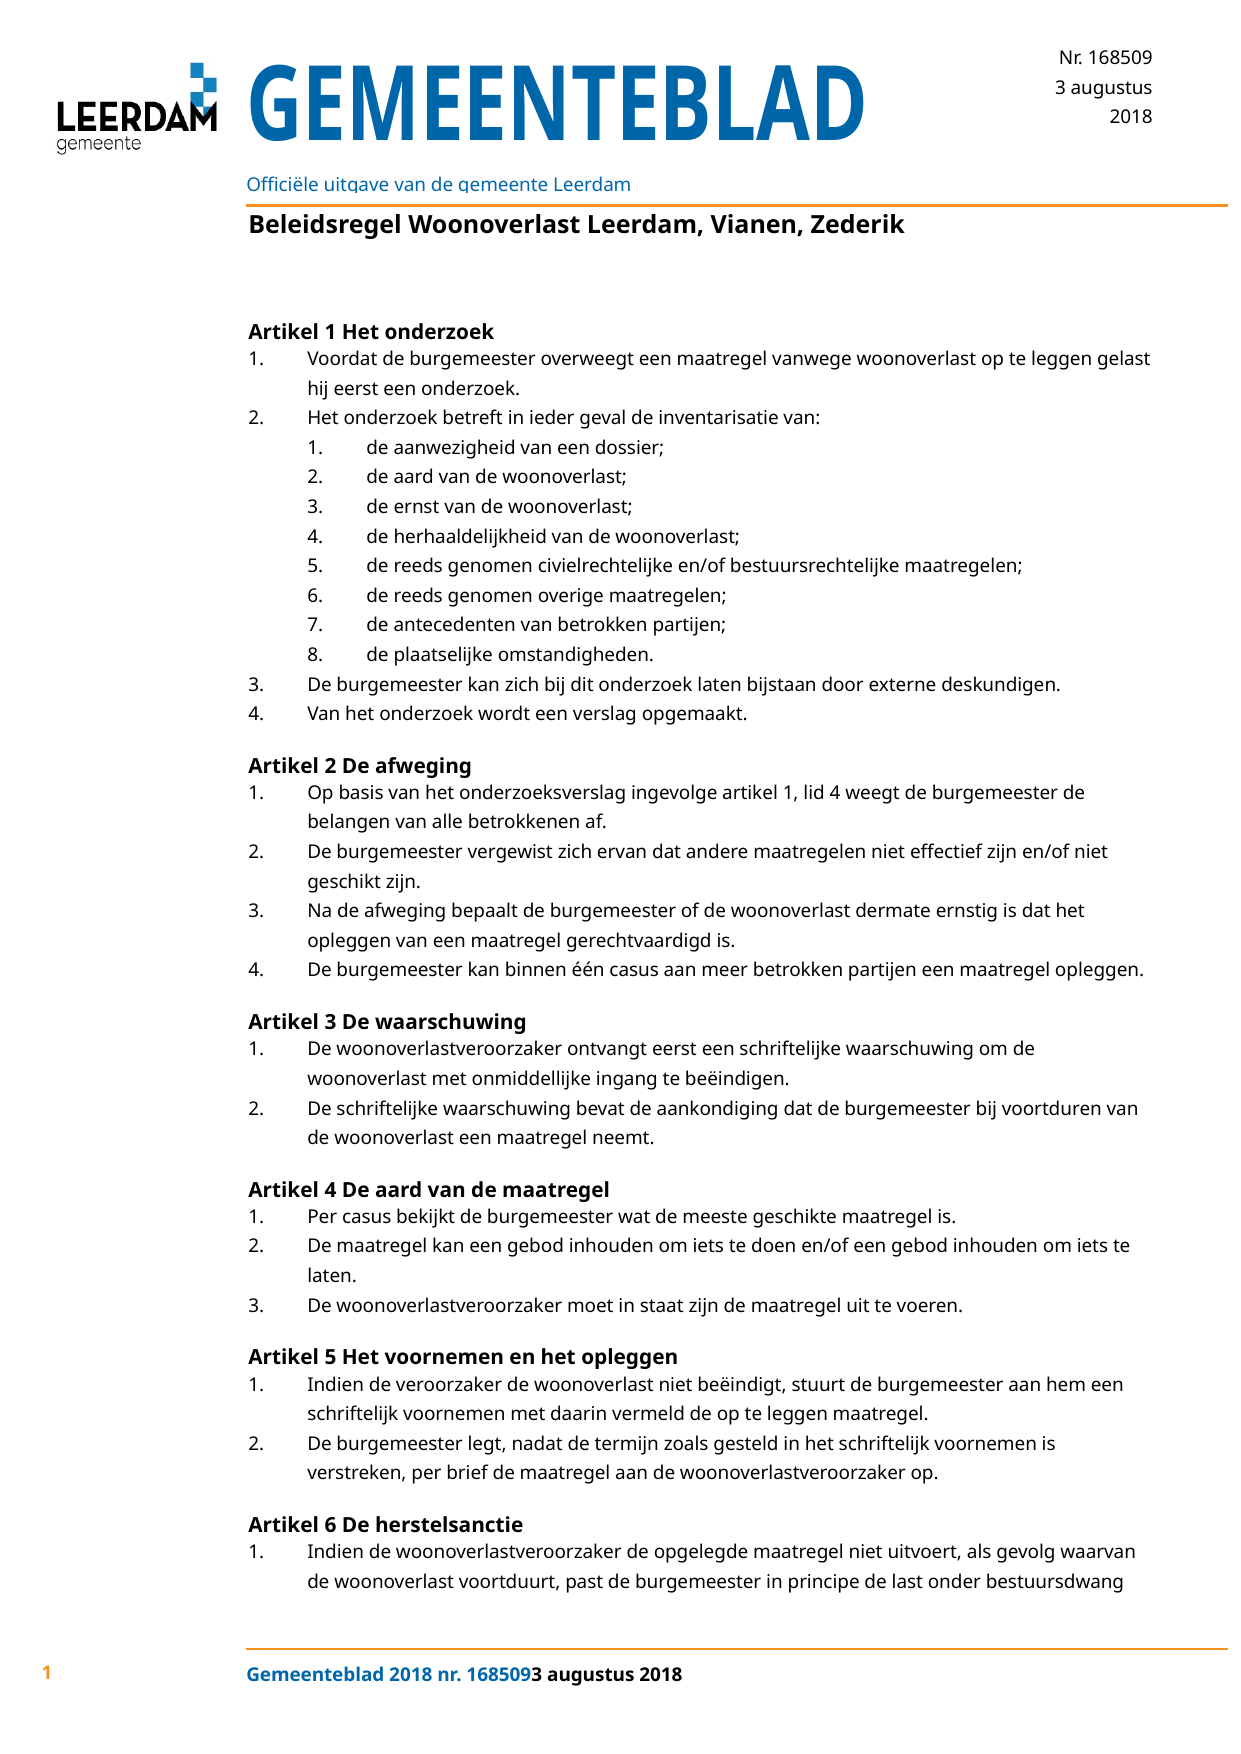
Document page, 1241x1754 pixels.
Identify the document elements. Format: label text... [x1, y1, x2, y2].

list De burgemeester vergewist zich ervan dat andere maatregelen niet effectief zijn en/of niet geschikt zijn. [248, 838, 1152, 894]
list De burgemeester kan zich bij dit onderzoek laten bijstaan door externe deskundigen. [248, 671, 1152, 696]
list Het onderzoek betreft in ieder geval de inventarisatie van: [248, 404, 1152, 430]
list de antecedenten van betrokken partijen; [307, 612, 1152, 637]
list de aanwezigheid van een dossier; [307, 434, 1152, 460]
list de herhaaldelijkheid van de woonoverlast; [307, 523, 1152, 548]
list De burgemeester kan binnen één casus aan meer betrokken partijen een maatregel opleggen. [248, 957, 1152, 982]
text Artikel 5 Het voornemen en het opleggen [248, 1342, 1152, 1371]
text Artikel 4 De aard van de maatregel [248, 1175, 1152, 1203]
text Artikel 3 De waarschuwing [248, 1007, 1152, 1036]
list de aard van de woonoverlast; [307, 464, 1152, 489]
list Voordat de burgemeester overweegt een maatregel vanwege woonoverlast op te leggen gelast hij eerst een onderzoek. [248, 345, 1152, 401]
list Op basis van het onderzoeksverslag ingevolge artikel 1, lid 4 weegt de burgemeester de belangen van alle betrokkenen af. [248, 779, 1152, 834]
list de ernst van de woonoverlast; [307, 493, 1152, 519]
text Artikel 1 Het onderzoek [248, 317, 1152, 345]
list De woonoverlastveroorzaker moet in staat zijn de maatregel uit te voeren. [248, 1292, 1152, 1318]
list De maatregel kan een gebod inhouden om iets te doen en/of een gebod inhouden om iets te laten. [248, 1233, 1152, 1288]
list Indien de woonoverlastveroorzaker de opgelegde maatregel niet uitvoert, als gevolg waarvan de woonoverlast voortduurt, past de burgemeester in principe de last onder bestuursdwang [248, 1538, 1152, 1594]
list de plaatselijke omstandigheden. [307, 641, 1152, 667]
text Beleidsregel Woonoverlast Leerdam, Vianen, Zederik [248, 207, 1152, 241]
picture [41, 47, 231, 172]
list De woonoverlastveroorzaker ontvangt eerst een schriftelijke waarschuwing om de woonoverlast met onmiddellijke ingang te beëindigen. [248, 1036, 1152, 1091]
text Artikel 6 De herstelsanctie [248, 1510, 1152, 1538]
list de reeds genomen overige maatregelen; [307, 582, 1152, 608]
list Per casus bekijkt de burgemeester wat de meeste geschikte maatregel is. [248, 1203, 1152, 1229]
list de reeds genomen civielrechtelijke en/of bestuursrechtelijke maatregelen; [307, 552, 1152, 578]
list Indien de veroorzaker de woonoverlast niet beëindigt, stuurt de burgemeester aan hem een schriftelijk voornemen met daarin vermeld de op te leggen maatregel. [248, 1371, 1152, 1426]
list De schriftelijke waarschuwing bevat de aankondiging dat de burgemeester bij voortduren van de woonoverlast een maatregel neemt. [248, 1095, 1152, 1150]
list Van het onderzoek wordt een verslag opgemaakt. [248, 700, 1152, 726]
text Artikel 2 De afweging [248, 751, 1152, 779]
list Na de afweging bepaalt de burgemeester of de woonoverlast dermate ernstig is dat het opleggen van een maatregel gerechtvaardigd is. [248, 897, 1152, 953]
list De burgemeester legt, nadat de termijn zoals gesteld in het schriftelijk voornemen is verstreken, per brief de maatregel aan de woonoverlastveroorzaker op. [248, 1430, 1152, 1485]
